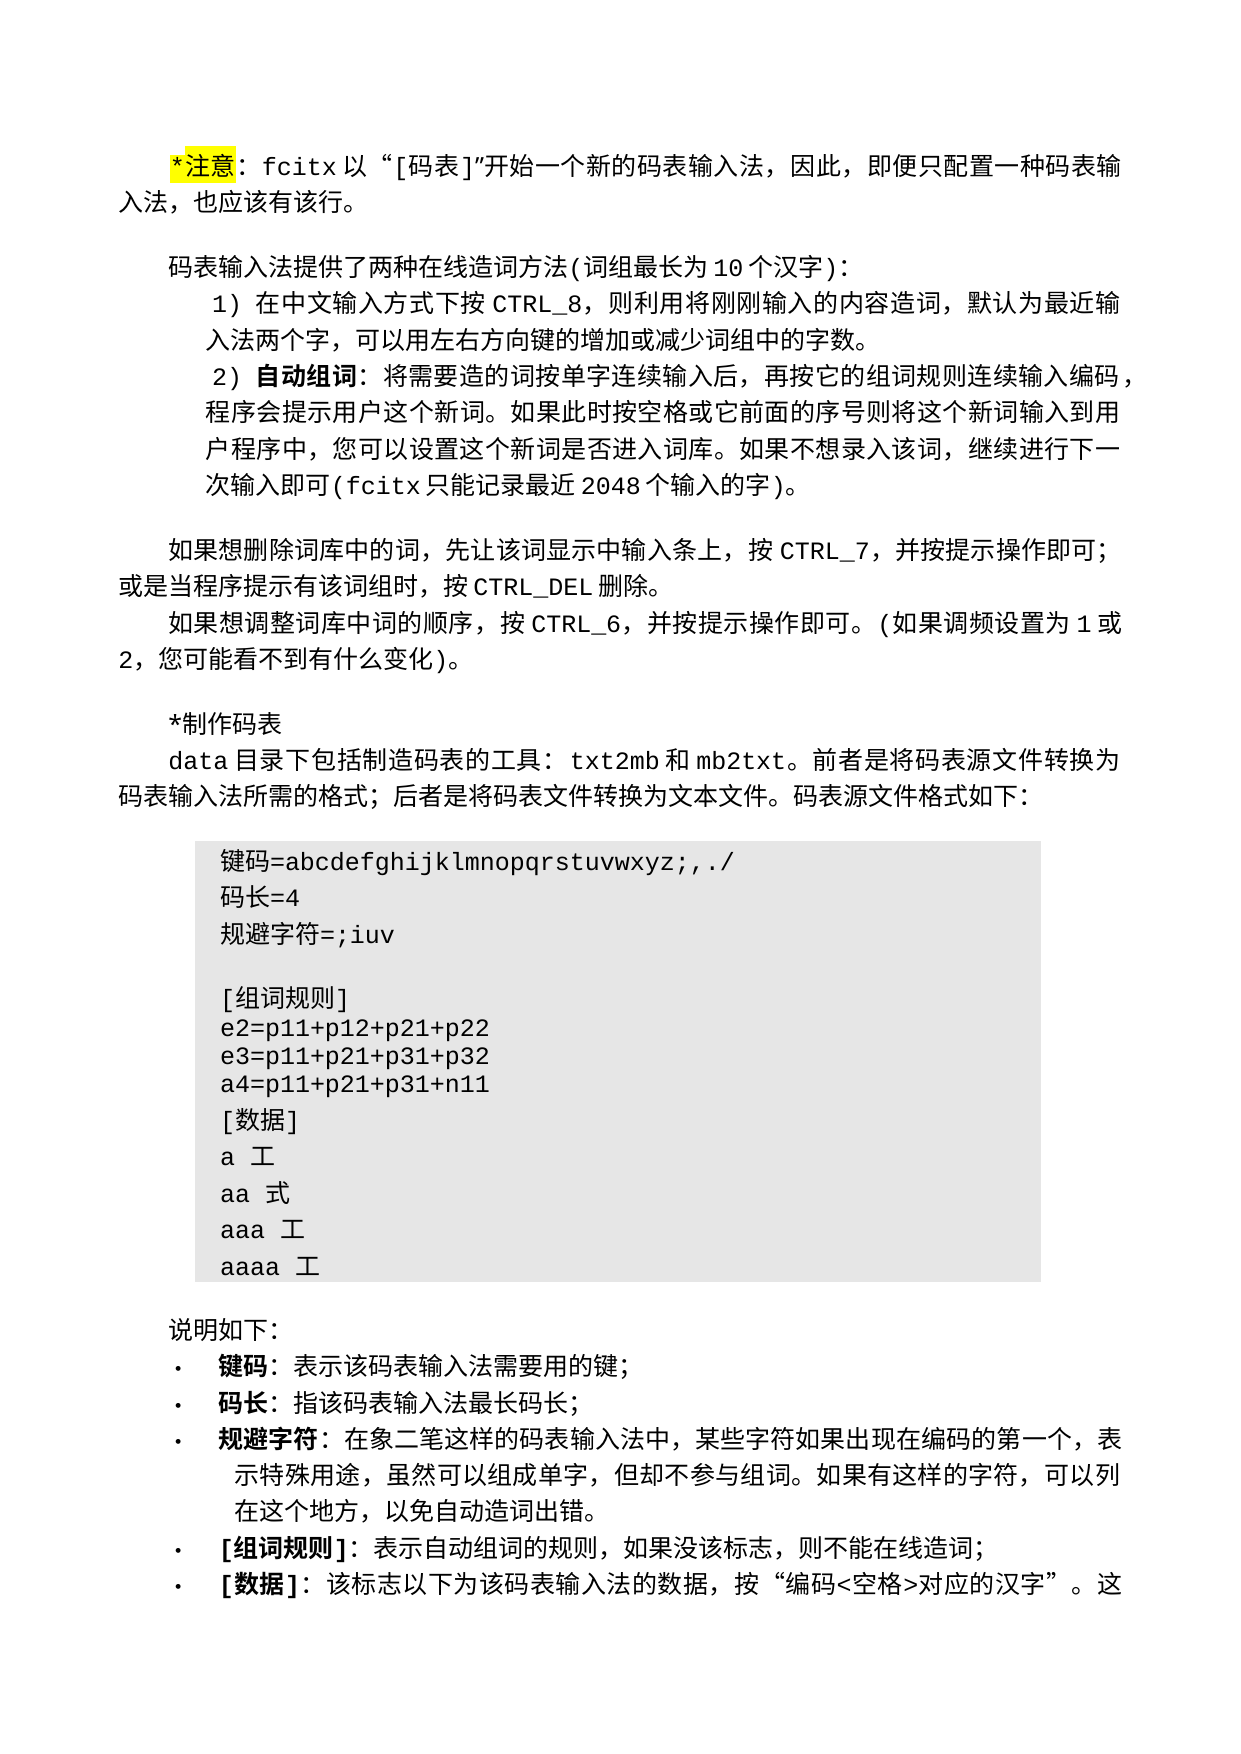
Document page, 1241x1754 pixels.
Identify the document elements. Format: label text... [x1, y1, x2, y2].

text 码表输入法提供了两种在线造词方法(词组最长为10个汉字)： [118, 247, 1122, 284]
table_header 键码=abcdefghijklmnopqrstuvwxyz;,./ 码长=4 规避字符=;iuv [组词规则] e2=p11+p12+p21+p22 e3=p11+p21+p31+p32 a4=p11+p21+p31+n11 [数据] a 工 aa 式 aaa 工 aaaa 工 [195, 841, 1041, 1282]
list 在中文输入方式下按CTRL_8，则利用将刚刚输入的内容造词，默认为最近输入法两个字，可以用左右方向键的增加或减少词组中的字数。 [162, 284, 1122, 356]
list 规避字符：在象二笔这样的码表输入法中，某些字符如果出现在编码的第一个，表示特殊用途，虽然可以组成单字，但却不参与组词。如果有这样的字符，可以列在这个地方，以免自动造词出错。 [175, 1419, 1122, 1528]
text *制作码表 [118, 704, 1122, 740]
list [数据]：该标志以下为该码表输入法的数据，按“编码<空格>对应的汉字”。这 [175, 1564, 1122, 1601]
text 说明如下： [118, 1311, 1122, 1347]
list [组词规则]：表示自动组词的规则，如果没该标志，则不能在线造词； [175, 1528, 1122, 1564]
text 如果想调整词库中词的顺序，按CTRL_6，并按提示操作即可。(如果调频设置为1或2，您可能看不到有什么变化)。 [118, 603, 1122, 676]
list 键码：表示该码表输入法需要用的键； [175, 1347, 1122, 1383]
list 自动组词：将需要造的词按单字连续输入后，再按它的组词规则连续输入编码，程序会提示用户这个新词。如果此时按空格或它前面的序号则将这个新词输入到用户程序中，您可以设置这个新词是否进入词库。如果不想录入该词，继续进行下一次输入即可(fcitx只能记录最近2048个输入的字)。 [162, 356, 1122, 502]
list 码长：指该码表输入法最长码长； [175, 1383, 1122, 1419]
text data目录下包括制造码表的工具：txt2mb和mb2txt。前者是将码表源文件转换为码表输入法所需的格式；后者是将码表文件转换为文本文件。码表源文件格式如下： [118, 740, 1122, 813]
text 如果想删除词库中的词，先让该词显示中输入条上，按CTRL_7，并按提示操作即可；或是当程序提示有该词组时，按CTRL_DEL删除。 [118, 530, 1122, 603]
text *注意：fcitx以“[码表]”开始一个新的码表输入法，因此，即便只配置一种码表输入法，也应该有该行。 [118, 146, 1122, 219]
